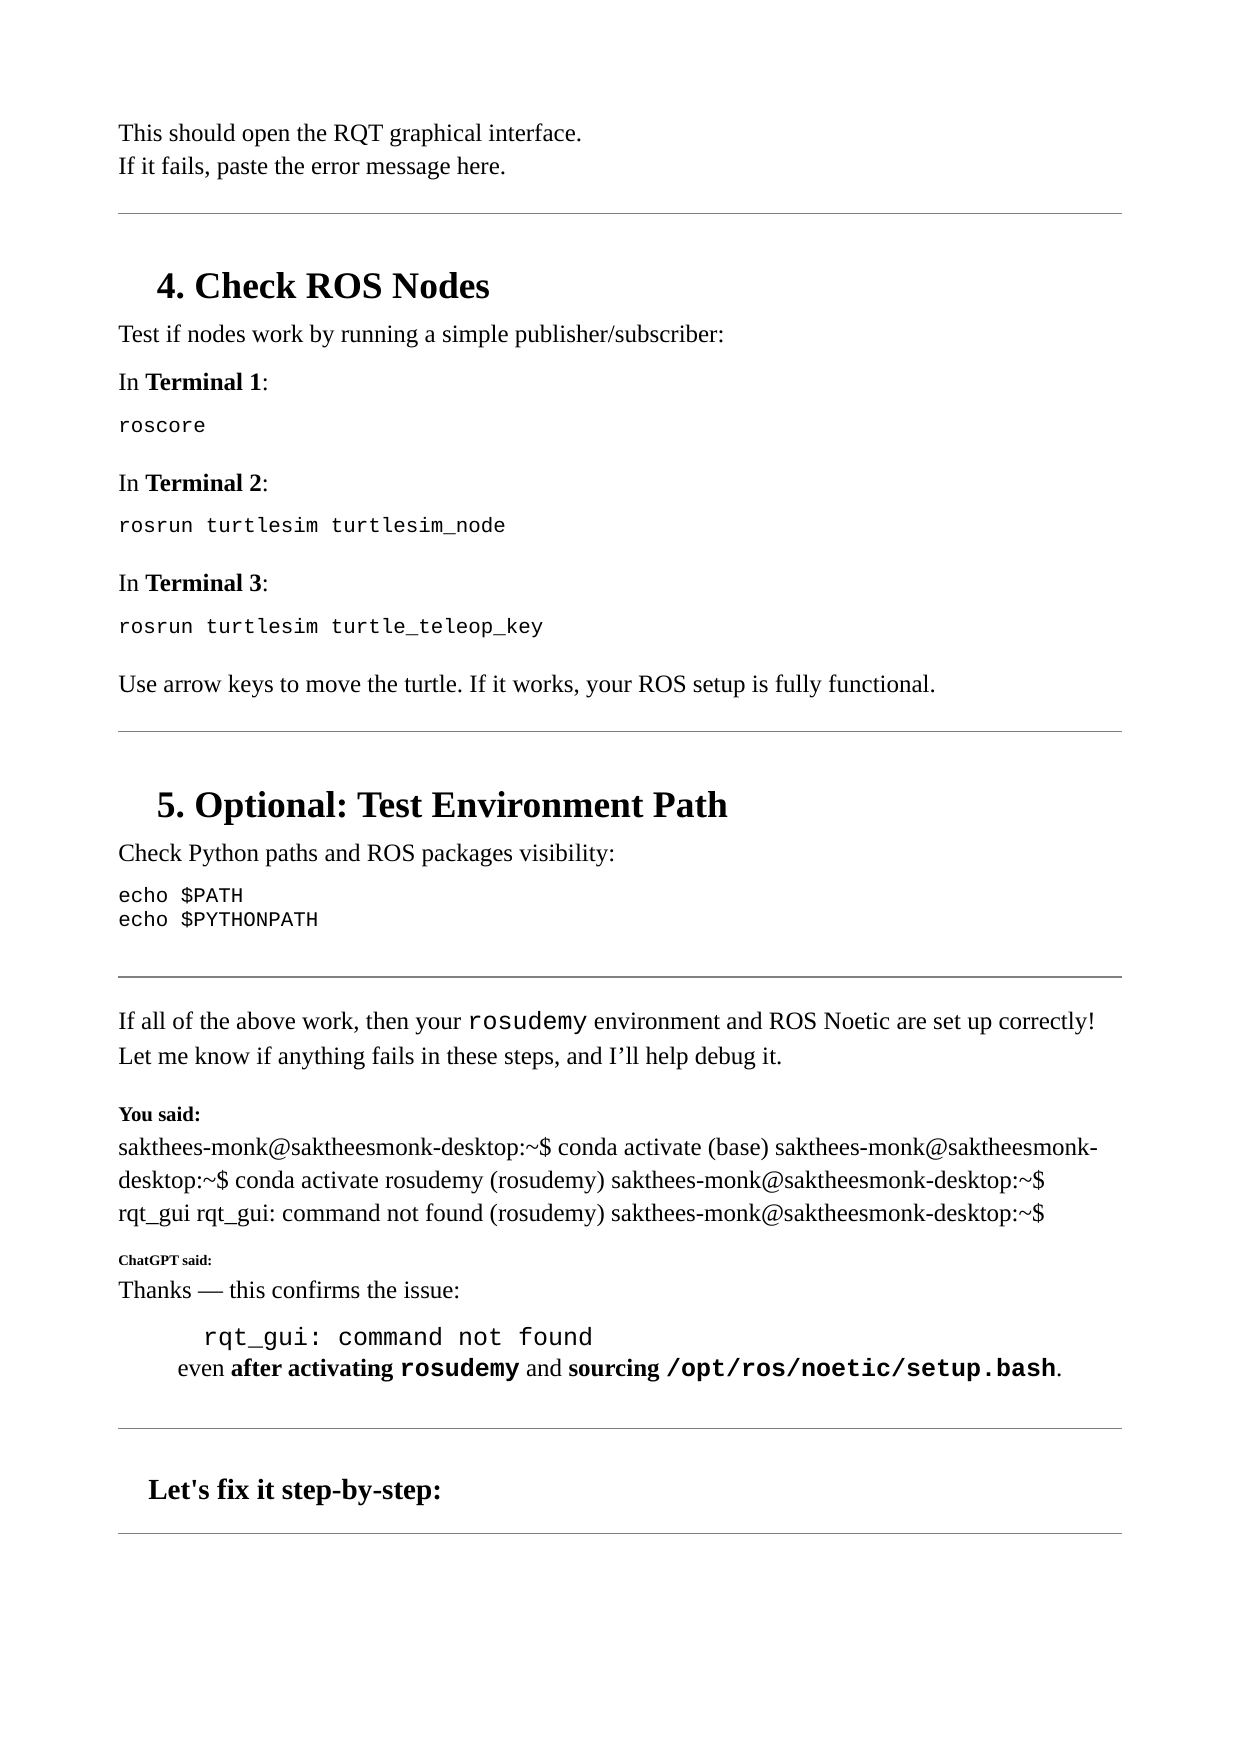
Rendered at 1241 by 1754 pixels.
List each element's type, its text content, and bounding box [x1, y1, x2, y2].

subtitle You said: [118, 1101, 1122, 1126]
text Thanks — this confirms the issue: [118, 1275, 1122, 1303]
subtitle ✅ 4. Check ROS Nodes [118, 264, 1122, 307]
text rosrun turtlesim turtlesim_node [118, 515, 1122, 539]
subtitle ChatGPT said: [118, 1252, 1122, 1268]
text This should open the RQT graphical interface. If it fails, paste the error message here. [118, 118, 1122, 180]
text If all of the above work, then your rosudemy environment and ROS Noetic are set up correctly! Let me know if anything fails in these steps, and I’ll help debug it. [118, 1006, 1122, 1070]
text Test if nodes work by running a simple publisher/subscriber: [118, 319, 1122, 348]
text rosrun turtlesim turtle_teleop_key [118, 616, 1122, 640]
text roscore [118, 415, 1122, 438]
text ❌ rqt_gui: command not found even after activating rosudemy and sourcing /opt/ros/noetic/setup.bash. [177, 1322, 1063, 1384]
text Use arrow keys to move the turtle. If it works, your ROS setup is fully functional. [118, 669, 1122, 698]
text echo $PYTHONPATH [118, 909, 1122, 932]
subtitle ✅ Let's fix it step-by-step: [118, 1472, 1122, 1506]
text In Terminal 2: [118, 468, 1122, 497]
text Check Python paths and ROS packages visibility: [118, 838, 1122, 866]
text In Terminal 3: [118, 568, 1122, 597]
text sakthees-monk@saktheesmonk-desktop:~$ conda activate (base) sakthees-monk@saktheesmonk-desktop:~$ conda activate rosudemy (rosudemy) sakthees-monk@saktheesmonk-desktop:~$ rqt_gui rqt_gui: command not found (rosudemy) sakthees-monk@saktheesmonk-desktop:~$ [118, 1132, 1122, 1227]
text In Terminal 1: [118, 367, 1122, 396]
subtitle ✅ 5. Optional: Test Environment Path [118, 782, 1122, 825]
text echo $PATH [118, 885, 1122, 909]
